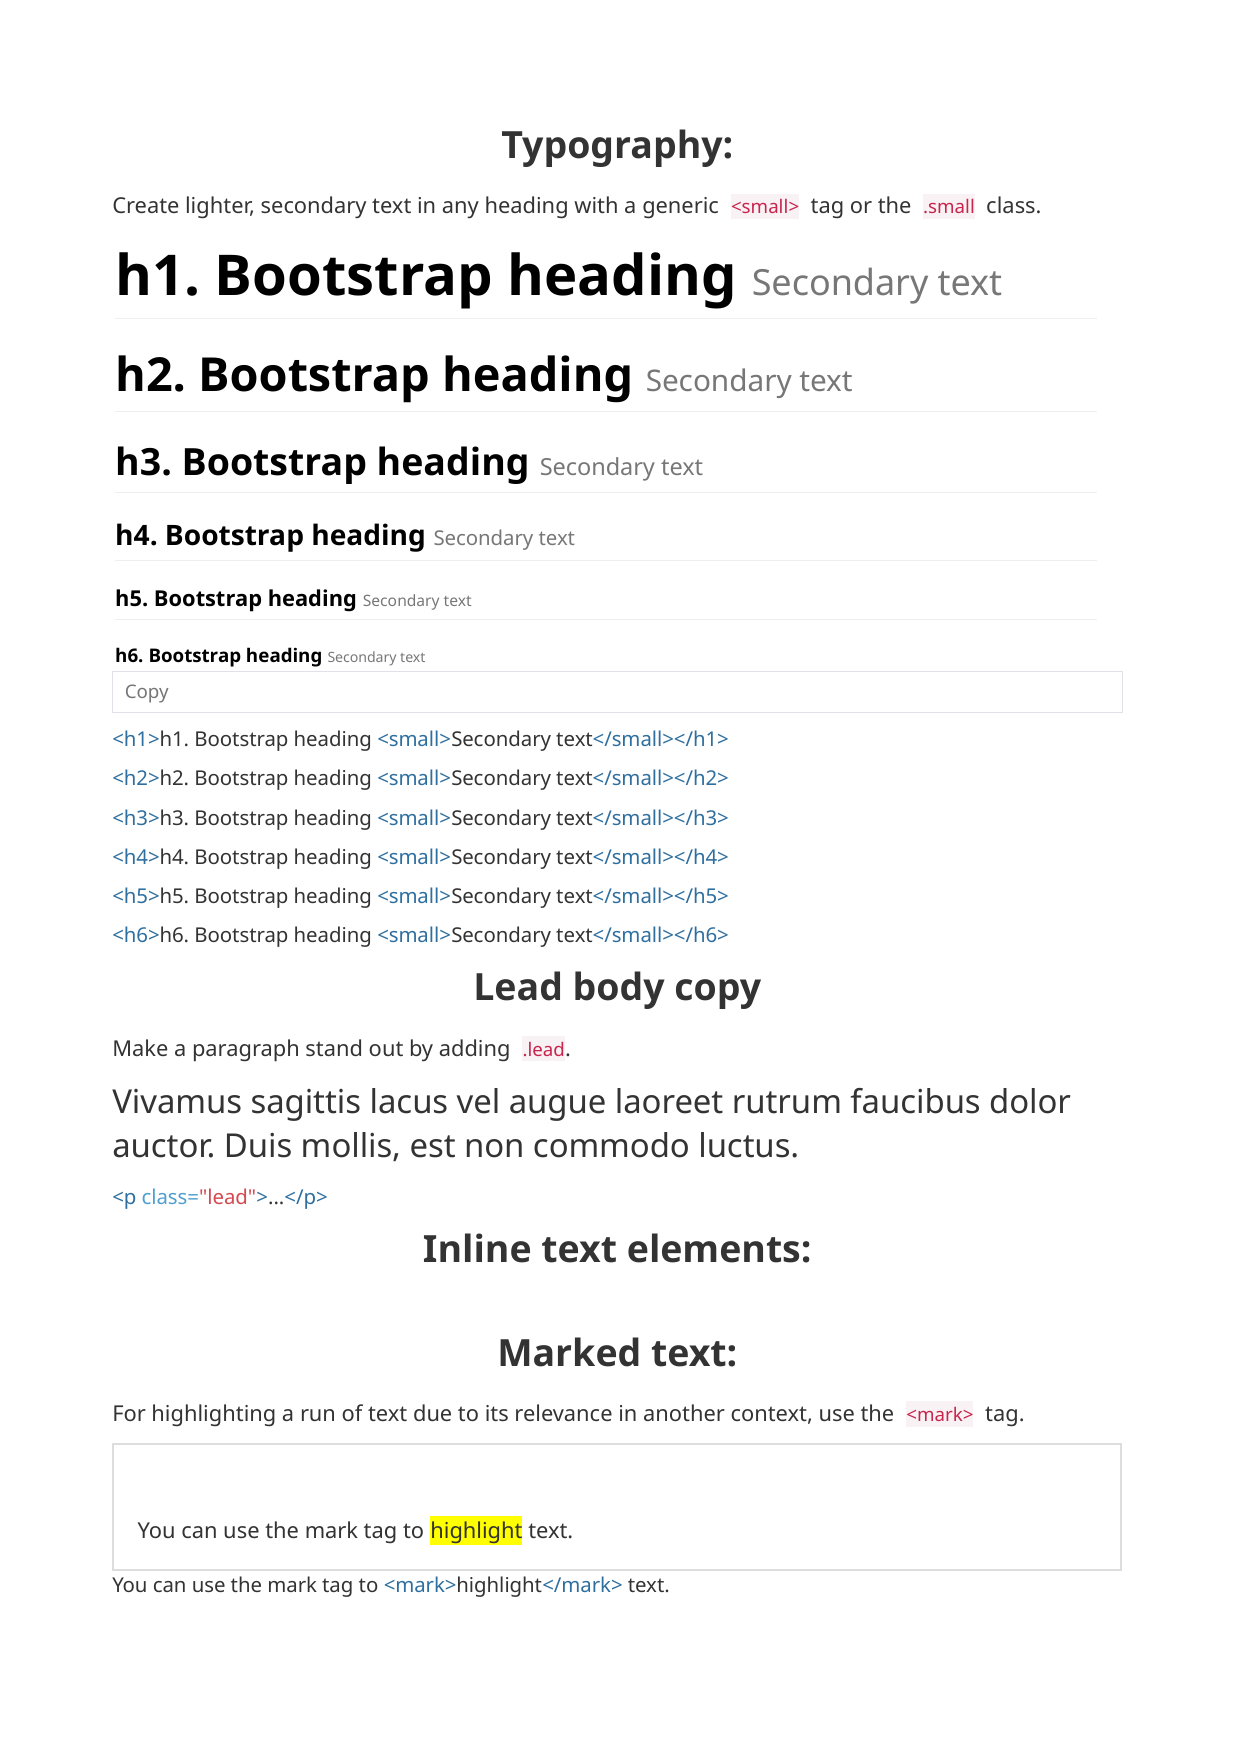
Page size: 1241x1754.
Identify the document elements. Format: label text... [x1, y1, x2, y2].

subtitle Typography: [112, 118, 1122, 169]
text You can use the mark tag to <mark>highlight</mark> text. [112, 1571, 1122, 1598]
text Make a paragraph stand out by adding .lead. [112, 1033, 1122, 1062]
text <h1>h1. Bootstrap heading <small>Secondary text</small></h1> [112, 724, 1122, 752]
table_cell h4. Bootstrap heading Secondary text [112, 489, 1100, 557]
subtitle Inline text elements: [112, 1222, 1122, 1273]
text Create lighter, secondary text in any heading with a generic <small> tag or the .small class. [112, 191, 1122, 220]
text Copy [113, 672, 1122, 712]
subtitle Marked text: [112, 1326, 1122, 1377]
text For highlighting a run of text due to its relevance in another context, use the <mark> tag. [112, 1398, 1122, 1427]
text Vivamus sagittis lacus vel augue laoreet rutrum faucibus dolor auctor. Duis mollis, est non commodo luctus. [112, 1078, 1122, 1167]
text <h2>h2. Bootstrap heading <small>Secondary text</small></h2> [112, 764, 1122, 792]
text <h5>h5. Bootstrap heading <small>Secondary text</small></h5> [112, 882, 1122, 909]
table_cell h2. Bootstrap heading Secondary text [112, 315, 1100, 408]
table_cell h5. Bootstrap heading Secondary text [112, 557, 1100, 616]
text <h3>h3. Bootstrap heading <small>Secondary text</small></h3> [112, 803, 1122, 831]
text <h6>h6. Bootstrap heading <small>Secondary text</small></h6> [112, 921, 1122, 949]
text <p class="lead">...</p> [112, 1183, 1122, 1211]
table_cell h3. Bootstrap heading Secondary text [112, 409, 1100, 489]
subtitle Lead body copy [112, 960, 1122, 1011]
table_header h1. Bootstrap heading Secondary text [112, 233, 1100, 315]
text You can use the mark tag to highlight text. [114, 1445, 1120, 1569]
text <h4>h4. Bootstrap heading <small>Secondary text</small></h4> [112, 842, 1122, 870]
table_cell h6. Bootstrap heading Secondary text [112, 616, 1100, 671]
